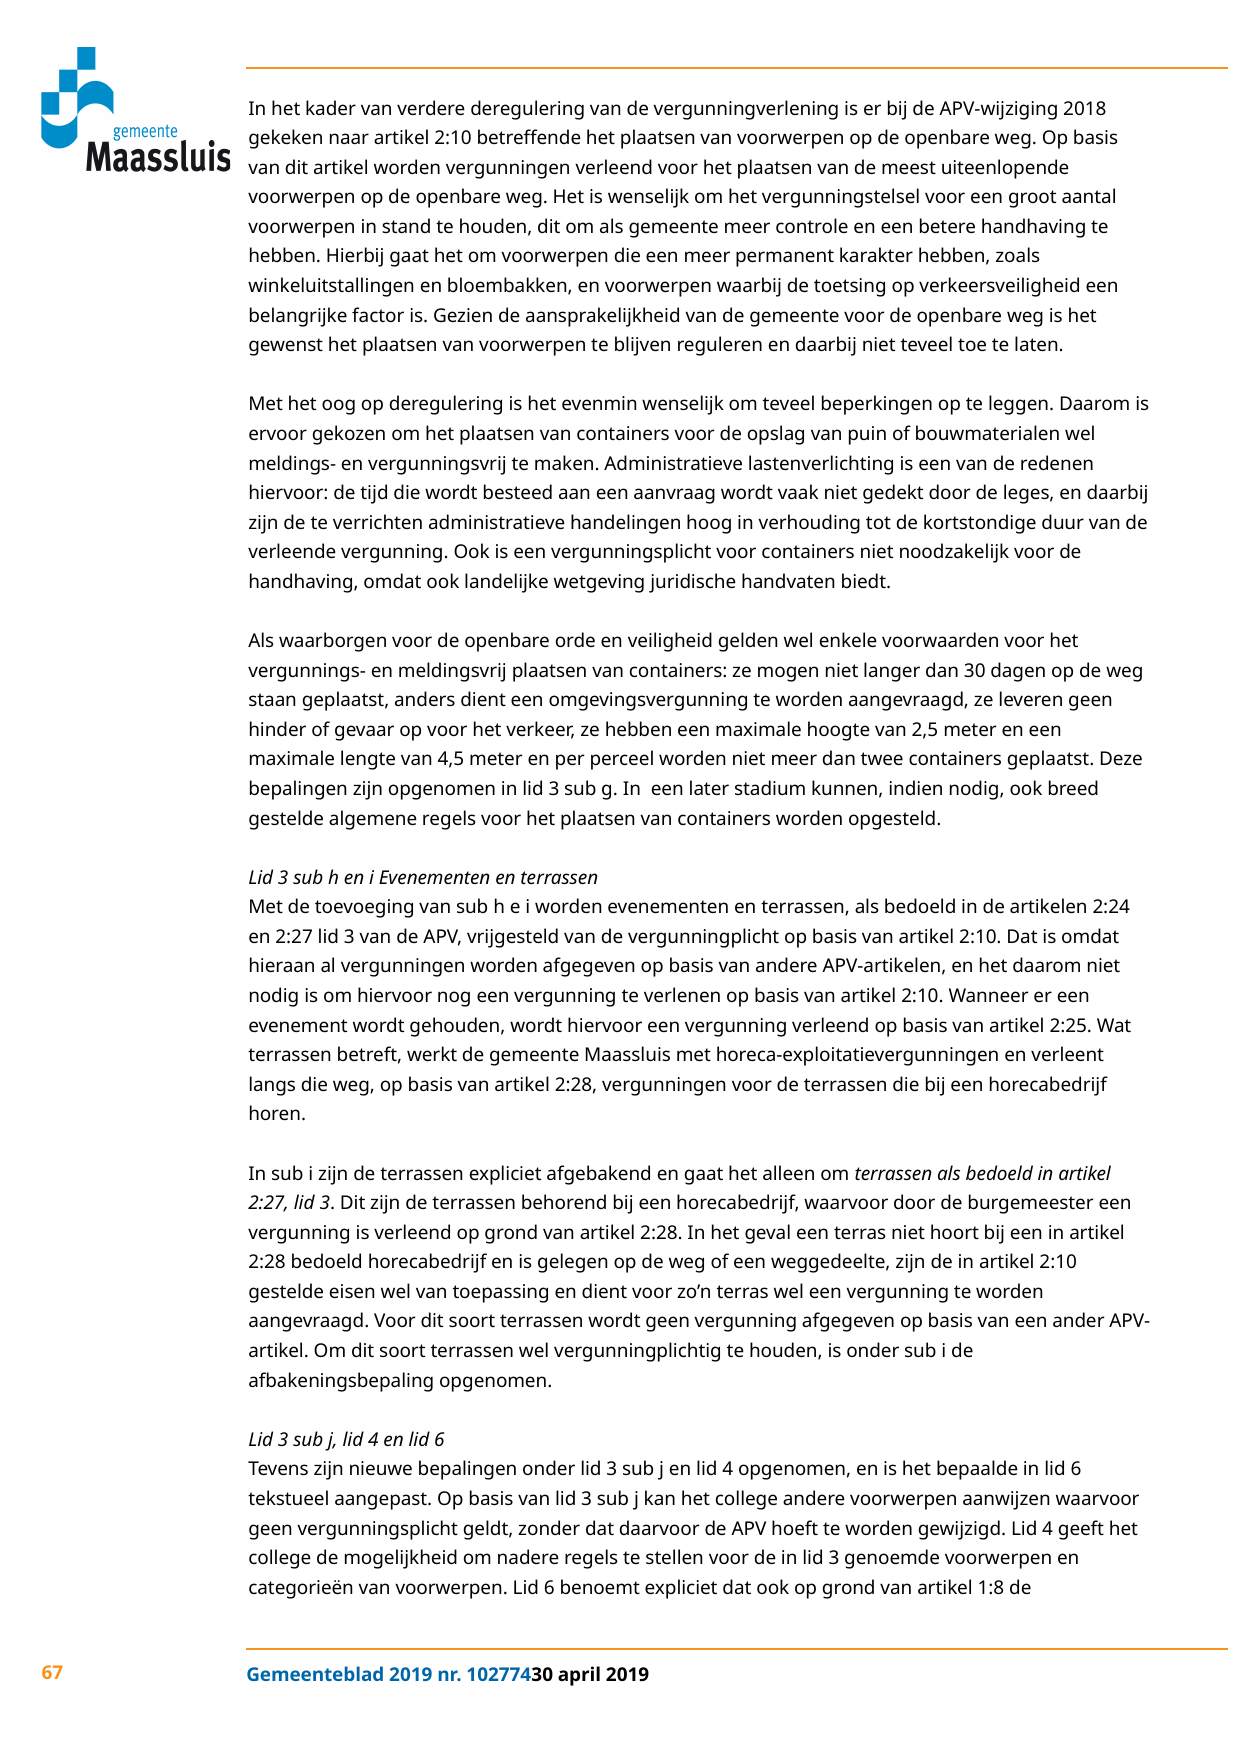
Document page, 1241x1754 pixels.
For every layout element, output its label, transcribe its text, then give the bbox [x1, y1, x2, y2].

text Lid 3 sub j, lid 4 en lid 6 [248, 1426, 1152, 1452]
text In sub i zijn de terrassen expliciet afgebakend en gaat het alleen om terrassen als bedoeld in artikel 2:27, lid 3. Dit zijn de terrassen behorend bij een horecabedrijf, waarvoor door de burgemeester een vergunning is verleend op grond van artikel 2:28. In het geval een terras niet hoort bij een in artikel 2:28 bedoeld horecabedrijf en is gelegen op de weg of een weggedeelte, zijn de in artikel 2:10 gestelde eisen wel van toepassing en dient voor zo’n terras wel een vergunning te worden aangevraagd. Voor dit soort terrassen wordt geen vergunning afgegeven op basis van een ander APV-artikel. Om dit soort terrassen wel vergunningplichtig te houden, is onder sub i de afbakeningsbepaling opgenomen. [248, 1160, 1152, 1393]
text Tevens zijn nieuwe bepalingen onder lid 3 sub j en lid 4 opgenomen, en is het bepaalde in lid 6 tekstueel aangepast. Op basis van lid 3 sub j kan het college andere voorwerpen aanwijzen waarvoor geen vergunningsplicht geldt, zonder dat daarvoor de APV hoeft te worden gewijzigd. Lid 4 geeft het college de mogelijkheid om nadere regels te stellen voor de in lid 3 genoemde voorwerpen en categorieën van voorwerpen. Lid 6 benoemt expliciet dat ook op grond van artikel 1:8 de [248, 1456, 1152, 1600]
text Lid 3 sub h en i Evenementen en terrassen [248, 864, 1152, 890]
text Met het oog op deregulering is het evenmin wenselijk om teveel beperkingen op te leggen. Daarom is ervoor gekozen om het plaatsen van containers voor de opslag van puin of bouwmaterialen wel meldings- en vergunningsvrij te maken. Administratieve lastenverlichting is een van de redenen hiervoor: de tijd die wordt besteed aan een aanvraag wordt vaak niet gedekt door de leges, en daarbij zijn de te verrichten administratieve handelingen hoog in verhouding tot de kortstondige duur van de verleende vergunning. Ook is een vergunningsplicht voor containers niet noodzakelijk voor de handhaving, omdat ook landelijke wetgeving juridische handvaten biedt. [248, 391, 1152, 594]
picture [41, 47, 77, 92]
text Met de toevoeging van sub h e i worden evenementen en terrassen, als bedoeld in de artikelen 2:24 en 2:27 lid 3 van de APV, vrijgesteld van de vergunningplicht op basis van artikel 2:10. Dat is omdat hieraan al vergunningen worden afgegeven op basis van andere APV-artikelen, en het daarom niet nodig is om hiervoor nog een vergunning te verlenen op basis van artikel 2:10. Wanneer er een evenement wordt gehouden, wordt hiervoor een vergunning verleend op basis van artikel 2:25. Wat terrassen betreft, werkt de gemeente Maassluis met horeca-exploitatievergunningen en verleent langs die weg, op basis van artikel 2:28, vergunningen voor de terrassen die bij een horecabedrijf horen. [248, 893, 1152, 1126]
text In het kader van verdere deregulering van de vergunningverlening is er bij de APV-wijziging 2018 gekeken naar artikel 2:10 betreffende het plaatsen van voorwerpen op de openbare weg. Op basis van dit artikel worden vergunningen verleend voor het plaatsen van de meest uiteenlopende voorwerpen op de openbare weg. Het is wenselijk om het vergunningstelsel voor een groot aantal voorwerpen in stand te houden, dit om als gemeente meer controle en een betere handhaving te hebben. Hierbij gaat het om voorwerpen die een meer permanent karakter hebben, zoals winkeluitstallingen en bloembakken, en voorwerpen waarbij de toetsing op verkeersveiligheid een belangrijke factor is. Gezien de aansprakelijkheid van de gemeente voor de openbare weg is het gewenst het plaatsen van voorwerpen te blijven reguleren en daarbij niet teveel toe te laten. [248, 95, 1152, 357]
text Als waarborgen voor de openbare orde en veiligheid gelden wel enkele voorwaarden voor het vergunnings- en meldingsvrij plaatsen van containers: ze mogen niet langer dan 30 dagen op de weg staan geplaatst, anders dient een omgevingsvergunning te worden aangevraagd, ze leveren geen hinder of gevaar op voor het verkeer, ze hebben een maximale hoogte van 2,5 meter en een maximale lengte van 4,5 meter en per perceel worden niet meer dan twee containers geplaatst. Deze bepalingen zijn opgenomen in lid 3 sub g. In een later stadium kunnen, indien nodig, ook breed gestelde algemene regels voor het plaatsen van containers worden opgesteld. [248, 627, 1152, 831]
picture [41, 47, 231, 172]
